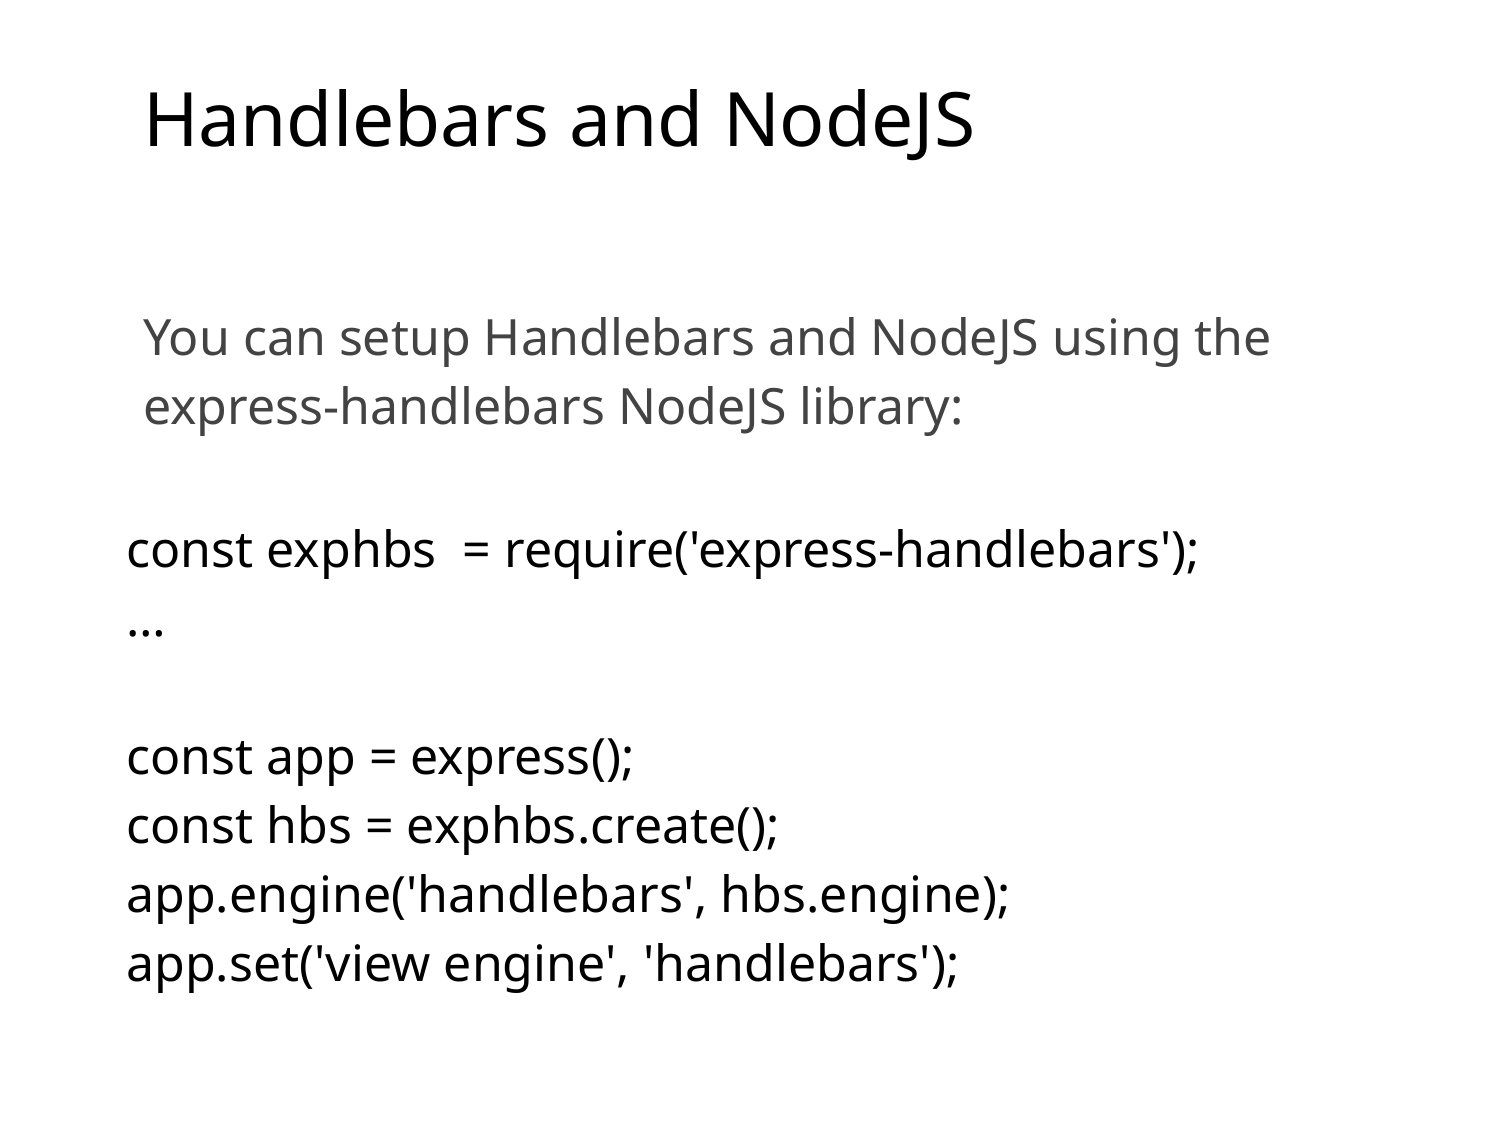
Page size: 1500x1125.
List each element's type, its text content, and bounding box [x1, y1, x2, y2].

title Handlebars and NodeJS [128, 56, 1372, 183]
list You can setup Handlebars and NodeJS using the express-handlebars NodeJS library: [128, 281, 1372, 407]
text_box const exphbs = require('express-handlebars'); … const app = express(); const hbs = exphbs.create(); app.engine('handlebars', hbs.engine); app.set('view engine', 'handlebars'); [111, 493, 1419, 1009]
